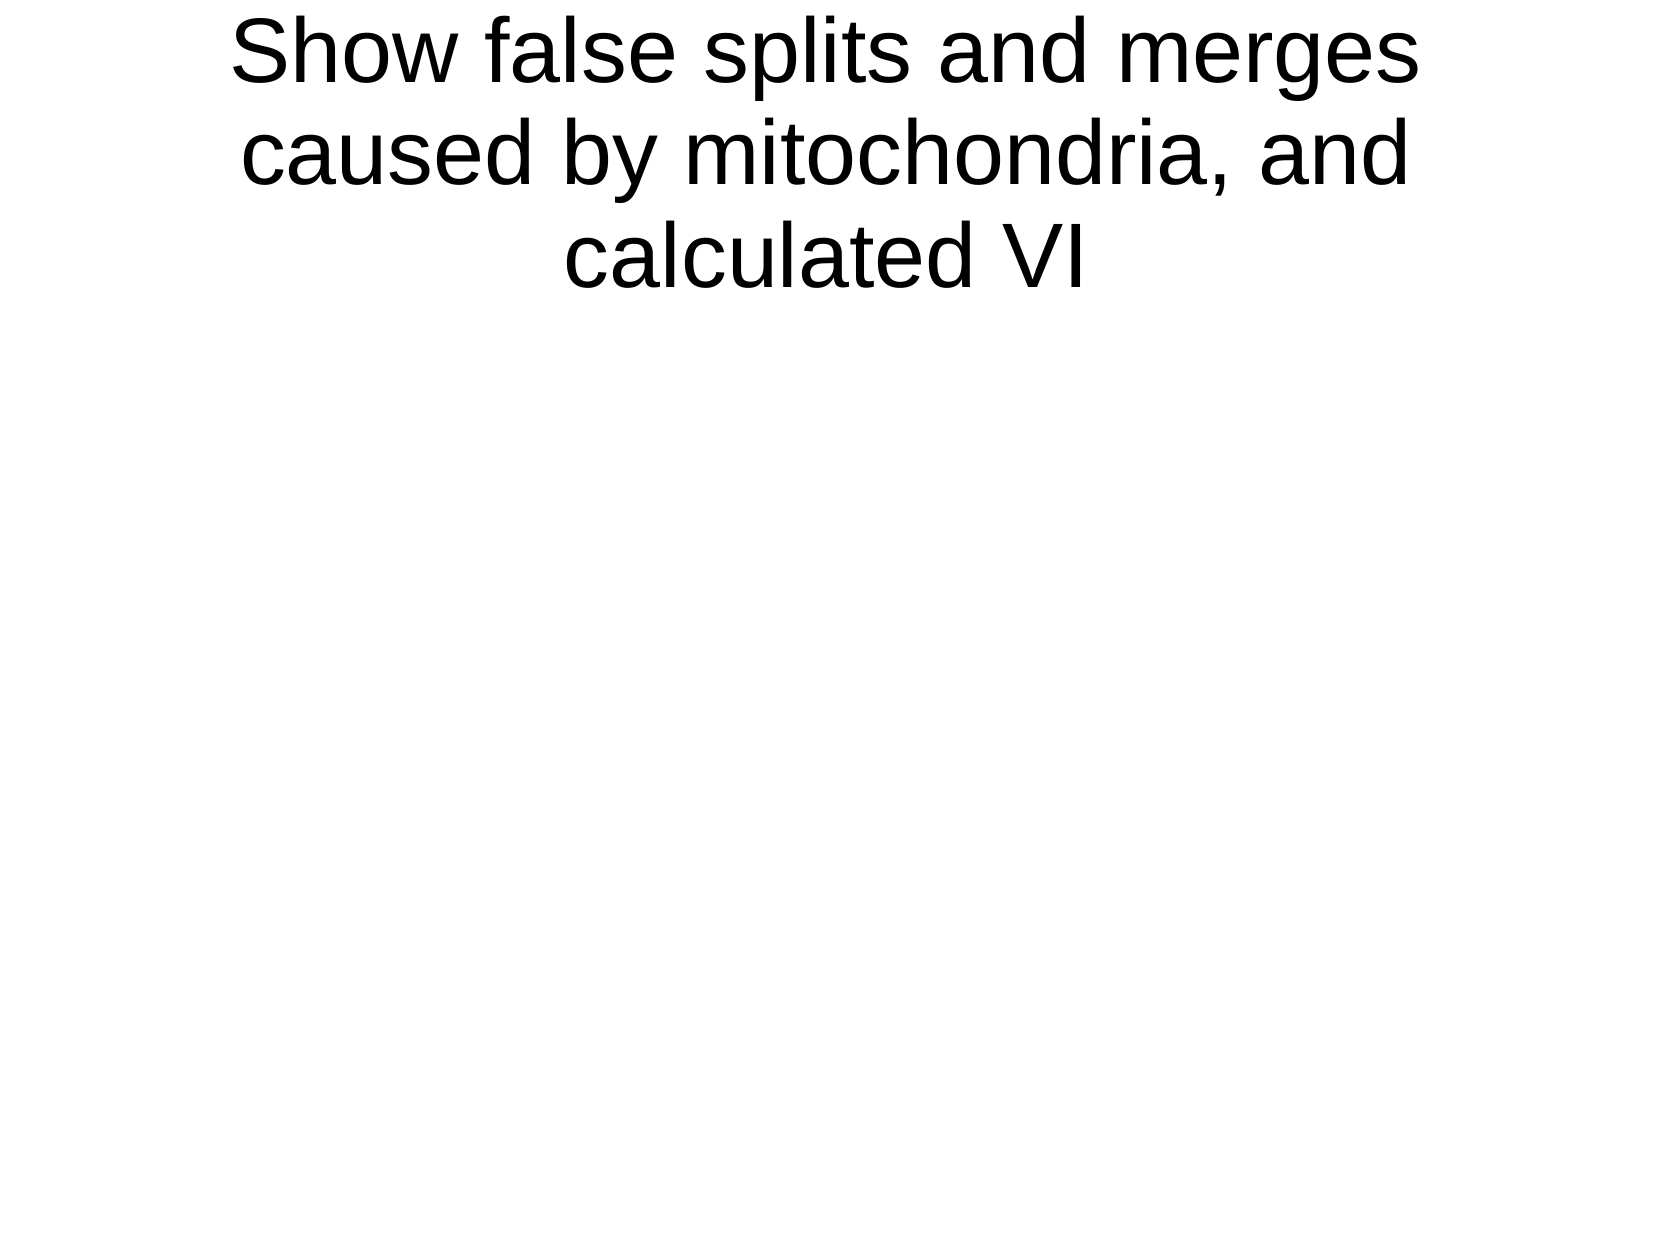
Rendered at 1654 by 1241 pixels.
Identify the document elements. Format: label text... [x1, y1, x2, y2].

title Show false splits and merges caused by mitochondria, and calculated VI [82, 0, 1571, 307]
